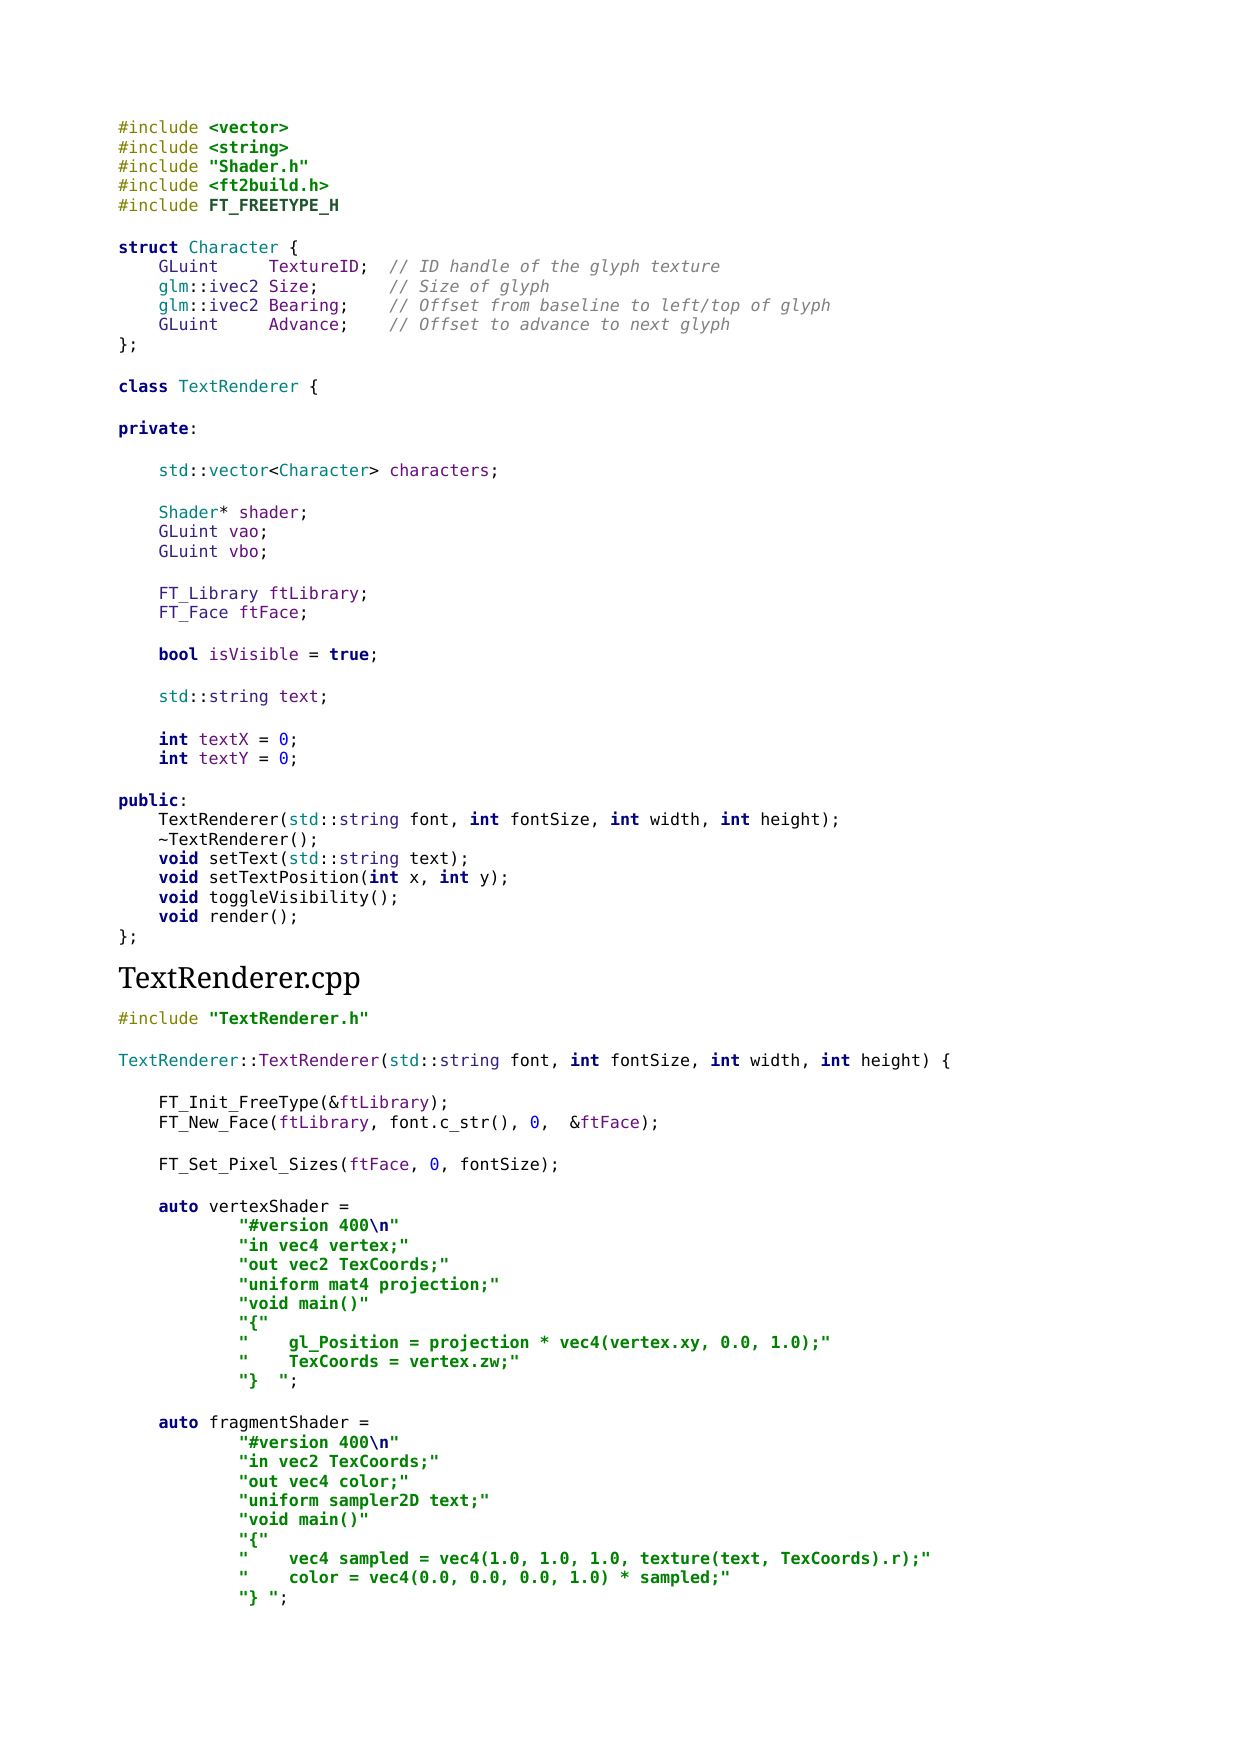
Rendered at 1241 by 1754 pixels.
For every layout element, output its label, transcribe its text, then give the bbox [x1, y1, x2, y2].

text TextRenderer.cpp [118, 958, 1122, 997]
text #include "TextRenderer.h" TextRenderer::TextRenderer(std::string font, int fontSize, int width, int height) { FT_Init_FreeType(&ftLibrary); FT_New_Face(ftLibrary, font.c_str(), 0, &ftFace); FT_Set_Pixel_Sizes(ftFace, 0, fontSize); auto vertexShader = "#version 400\n" "in vec4 vertex;" "out vec2 TexCoords;" "uniform mat4 projection;" "void main()" "{" " gl_Position = projection * vec4(vertex.xy, 0.0, 1.0);" " TexCoords = vertex.zw;" "} "; auto fragmentShader = "#version 400\n" "in vec2 TexCoords;" "out vec4 color;" "uniform sampler2D text;" "void main()" "{" " vec4 sampled = vec4(1.0, 1.0, 1.0, texture(text, TexCoords).r);" " color = vec4(0.0, 0.0, 0.0, 1.0) * sampled;" "} "; [118, 1009, 1122, 1630]
text #include <vector> #include <string> #include "Shader.h" #include <ft2build.h> #include FT_FREETYPE_H struct Character { GLuint TextureID; // ID handle of the glyph texture glm::ivec2 Size; // Size of glyph glm::ivec2 Bearing; // Offset from baseline to left/top of glyph GLuint Advance; // Offset to advance to next glyph }; class TextRenderer { private: std::vector<Character> characters; Shader* shader; GLuint vao; GLuint vbo; FT_Library ftLibrary; FT_Face ftFace; bool isVisible = true; std::string text; int textX = 0; int textY = 0; public: TextRenderer(std::string font, int fontSize, int width, int height); ~TextRenderer(); void setText(std::string text); void setTextPosition(int x, int y); void toggleVisibility(); void render(); }; [118, 118, 1122, 946]
